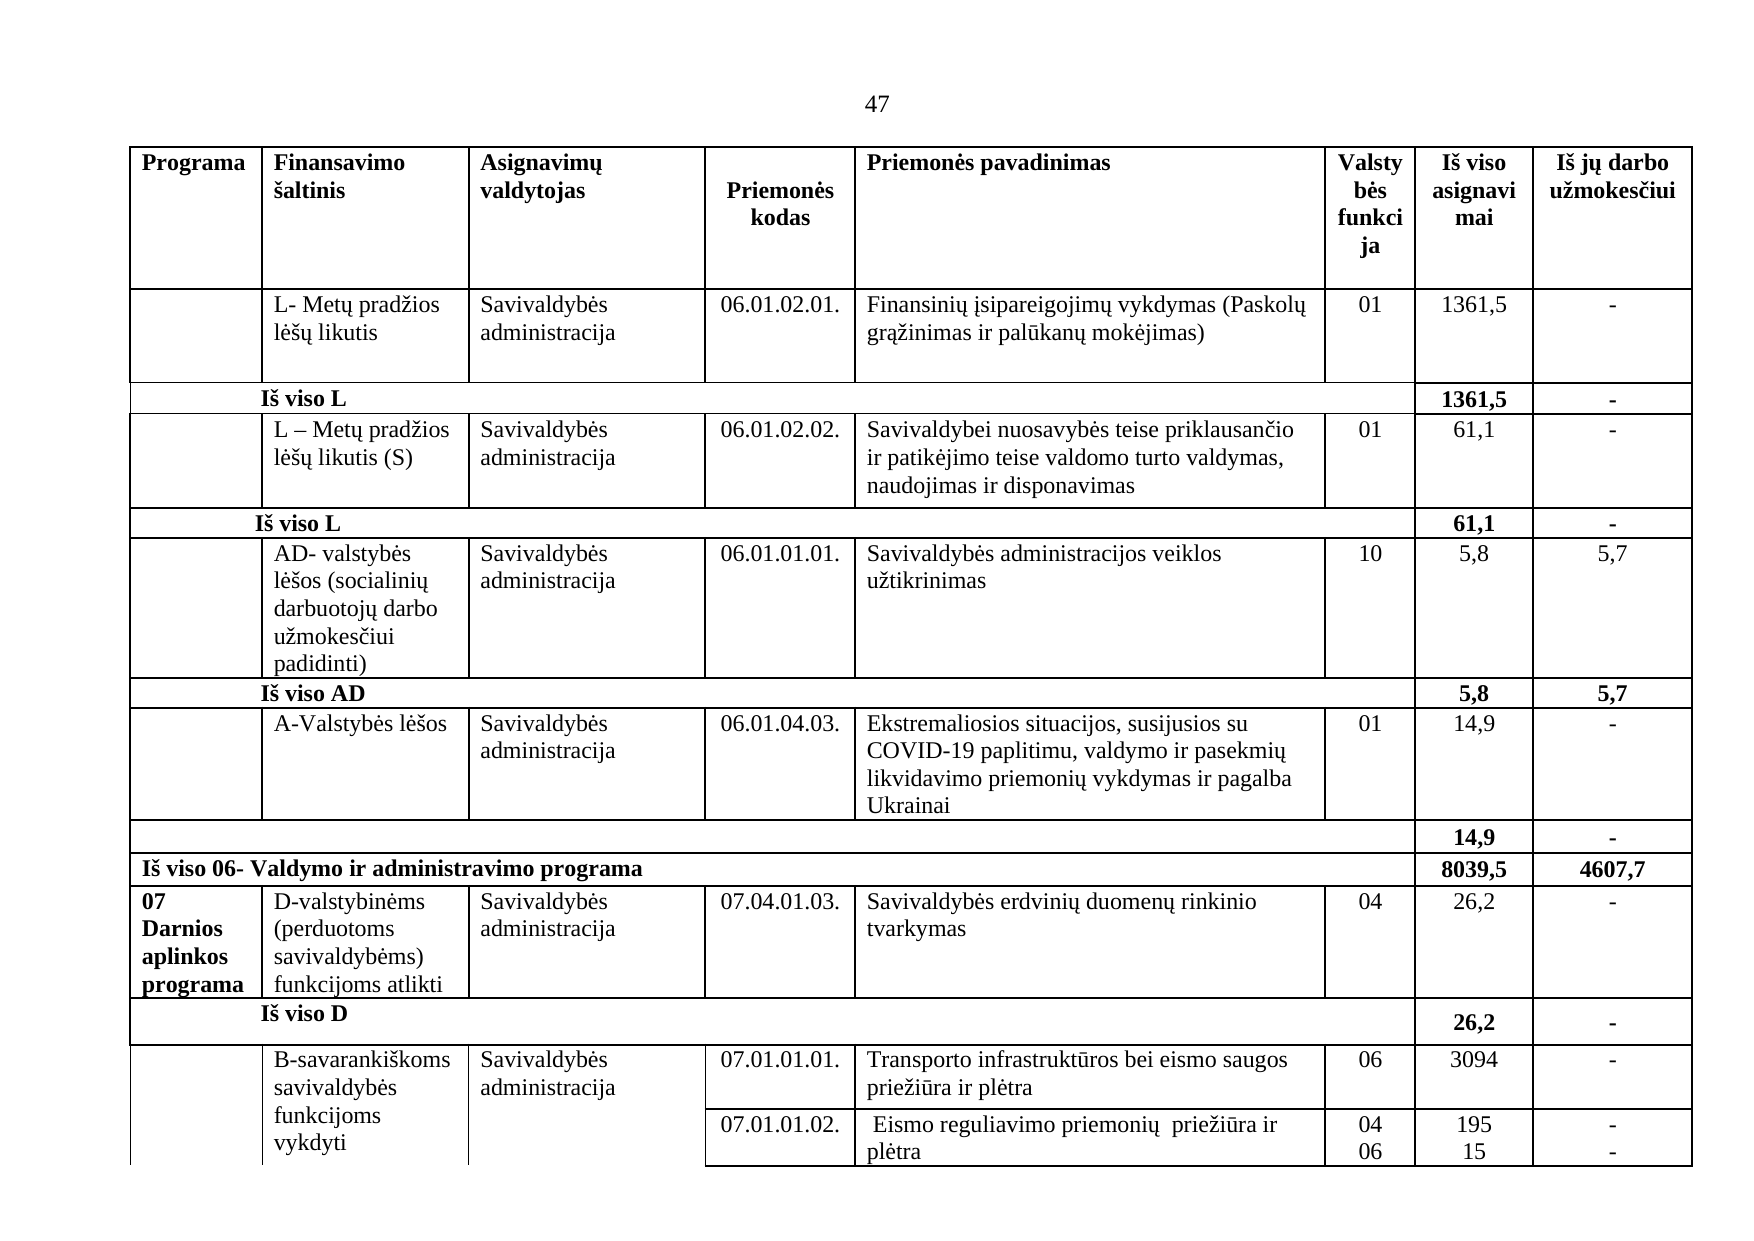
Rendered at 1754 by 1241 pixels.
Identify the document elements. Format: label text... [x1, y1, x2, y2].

table_cell Iš viso L [131, 383, 1414, 413]
table_cell - [1534, 1046, 1691, 1107]
table_header Programa [131, 148, 261, 259]
table_cell 07.01.01.01. [706, 1046, 854, 1107]
table_cell [131, 1046, 262, 1165]
table_cell 10 [1326, 539, 1414, 677]
table_cell 04 [1326, 887, 1414, 997]
table_cell [1326, 259, 1414, 288]
table_cell 5,7 [1534, 679, 1691, 707]
table_cell 07 Darnios aplinkos programa [131, 887, 261, 997]
table_cell Iš viso AD [131, 679, 1414, 707]
table_cell 06.01.02.01. [706, 290, 854, 382]
table_cell - [1534, 821, 1691, 852]
table_cell - [1534, 887, 1691, 997]
table_header Iš jų darbo užmokesčiui [1534, 148, 1691, 288]
table_cell - [1534, 384, 1691, 413]
table_cell 61,1 [1416, 415, 1532, 507]
table_cell 3094 [1416, 1046, 1532, 1107]
table_cell Savivaldybės administracija [470, 709, 704, 819]
table_header Valstybės funkcija [1326, 148, 1414, 259]
table_cell [706, 259, 854, 288]
table_header Iš viso asignavimai [1416, 148, 1532, 288]
table_cell [131, 290, 261, 382]
table_cell 195 15 [1416, 1110, 1532, 1165]
table_cell 1361,5 [1416, 384, 1532, 413]
table_cell L – Metų pradžios lėšų likutis (S) [263, 414, 468, 507]
table_cell 06 [1326, 1046, 1414, 1107]
table_header Priemonės pavadinimas [856, 148, 1324, 259]
table_cell [263, 259, 468, 288]
table_cell 61,1 [1416, 509, 1532, 537]
table_cell 5,8 [1416, 539, 1532, 677]
table_cell Eismo reguliavimo priemonių priežiūra ir plėtra [856, 1110, 1324, 1165]
table_cell - [1534, 509, 1691, 537]
table_header Finansavimo šaltinis [263, 148, 468, 259]
table_cell - [1534, 709, 1691, 819]
table_cell 5,7 [1534, 539, 1691, 677]
table_cell 26,2 [1416, 887, 1532, 997]
table_cell [131, 821, 1414, 852]
table_cell Savivaldybės erdvinių duomenų rinkinio tvarkymas [856, 887, 1324, 997]
table_cell AD- valstybės lėšos (socialinių darbuotojų darbo užmokesčiui padidinti) [263, 539, 468, 677]
table_cell 06.01.04.03. [706, 709, 854, 819]
table_cell Iš viso D [131, 999, 1414, 1043]
table_cell 14,9 [1416, 709, 1532, 819]
table_cell 26,2 [1416, 999, 1532, 1043]
table_cell [131, 414, 261, 507]
table_cell - [1534, 415, 1691, 507]
table_cell D-valstybinėms (perduotoms savivaldybėms) funkcijoms atlikti [263, 887, 468, 997]
table_cell Ekstremaliosios situacijos, susijusios su COVID-19 paplitimu, valdymo ir pasekmių likvidavimo priemonių vykdymas ir pagalba Ukrainai [856, 709, 1324, 819]
table_cell 01 [1326, 414, 1414, 507]
table_cell 8039,5 [1416, 854, 1532, 885]
table_cell [470, 259, 704, 288]
table_cell 14,9 [1416, 821, 1532, 852]
table_cell A-Valstybės lėšos [263, 709, 468, 819]
table_header Asignavimų valdytojas [470, 148, 704, 259]
table_cell 07.04.01.03. [706, 887, 854, 997]
table_cell - - [1534, 1110, 1691, 1165]
table_cell 07.01.01.02. [706, 1110, 854, 1165]
table_cell 06.01.02.02. [706, 414, 854, 507]
table_cell 04 06 [1326, 1110, 1414, 1165]
table_cell Savivaldybės administracija [470, 887, 704, 997]
table_cell Savivaldybės administracija [470, 414, 704, 507]
table_cell Iš viso L [131, 509, 1414, 537]
table_cell [131, 539, 261, 677]
table_cell 01 [1326, 290, 1414, 382]
table_header Priemonės kodas [706, 148, 854, 259]
table_cell Iš viso 06- Valdymo ir administravimo programa [131, 854, 1414, 885]
table_cell 01 [1326, 709, 1414, 819]
table_cell - [1534, 290, 1691, 382]
table_cell 5,8 [1416, 679, 1532, 707]
table_cell Finansinių įsipareigojimų vykdymas (Paskolų grąžinimas ir palūkanų mokėjimas) [856, 290, 1324, 382]
table_cell Savivaldybės administracija [469, 1046, 705, 1165]
table_cell [131, 259, 261, 288]
table_cell [856, 259, 1324, 288]
table_cell B-savarankiškoms savivaldybės funkcijoms vykdyti [263, 1046, 468, 1165]
table_cell - [1534, 999, 1691, 1043]
table_cell Savivaldybei nuosavybės teise priklausančio ir patikėjimo teise valdomo turto valdymas, naudojimas ir disponavimas [856, 414, 1324, 507]
table_cell L- Metų pradžios lėšų likutis [263, 290, 468, 382]
table_cell Savivaldybės administracijos veiklos užtikrinimas [856, 539, 1324, 677]
table_cell Savivaldybės administracija [470, 539, 704, 677]
table_cell 06.01.01.01. [706, 539, 854, 677]
table_cell Transporto infrastruktūros bei eismo saugos priežiūra ir plėtra [856, 1046, 1324, 1107]
table_cell Savivaldybės administracija [470, 290, 704, 382]
table_cell 4607,7 [1534, 854, 1691, 885]
table_cell [131, 709, 261, 819]
table_cell 1361,5 [1416, 290, 1532, 382]
